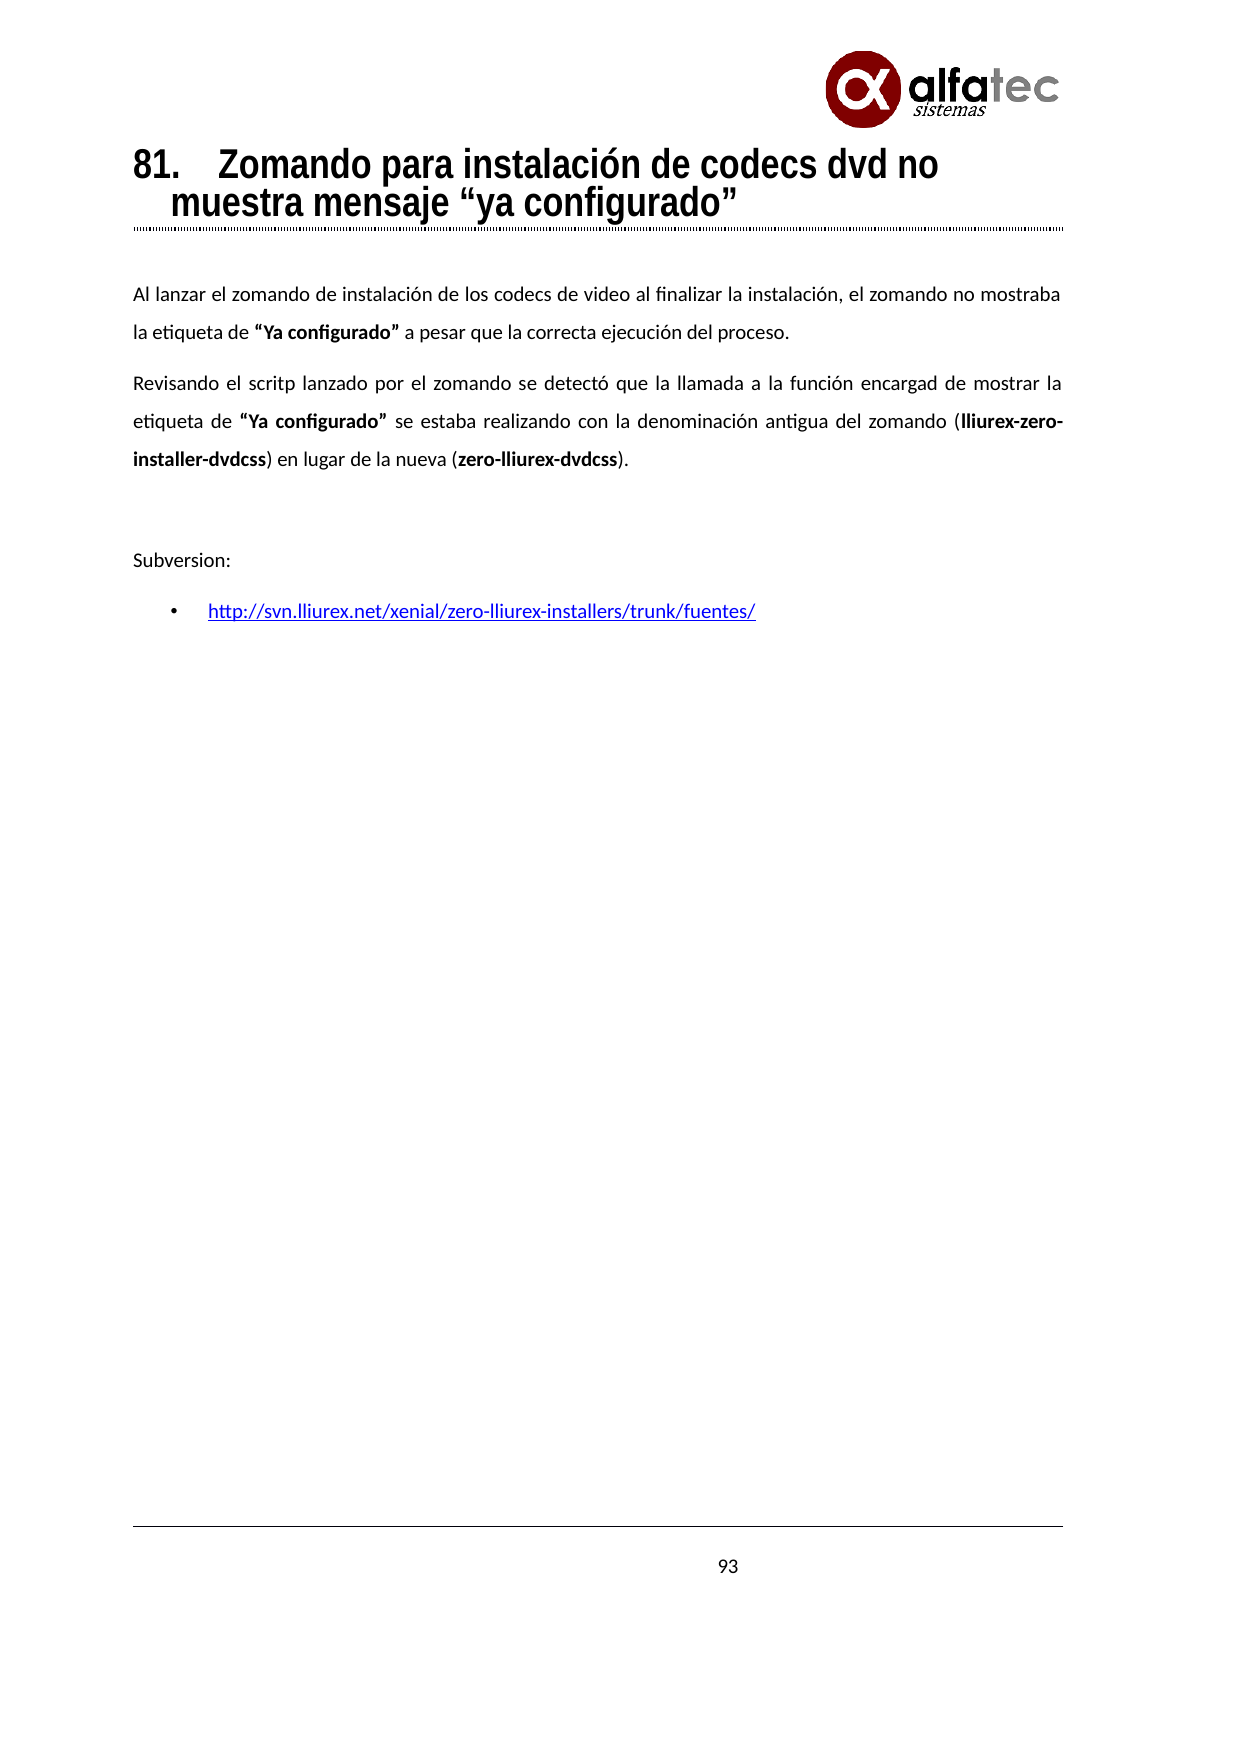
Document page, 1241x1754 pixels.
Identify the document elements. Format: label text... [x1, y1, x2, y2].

list http://svn.lliurex.net/xenial/zero-lliurex-installers/trunk/fuentes/ [170, 598, 1063, 624]
text Subversion: [133, 548, 1063, 573]
text Revisando el scritp lanzado por el zomando se detectó que la llamada a la función encargad de mostrar la etiqueta de “Ya configurado” se estaba realizando con la denominación antigua del zomando (lliurex-zero-installer-dvdcss) en lugar de la nueva (zero-lliurex-dvdcss). [133, 370, 1063, 472]
text Al lanzar el zomando de instalación de los codecs de video al finalizar la instalación, el zomando no mostraba la etiqueta de “Ya configurado” a pesar que la correcta ejecución del proceso. [133, 281, 1063, 345]
subtitle Zomando para instalación de codecs dvd no muestra mensaje “ya configurado” [133, 148, 1063, 231]
picture [825, 51, 1061, 128]
